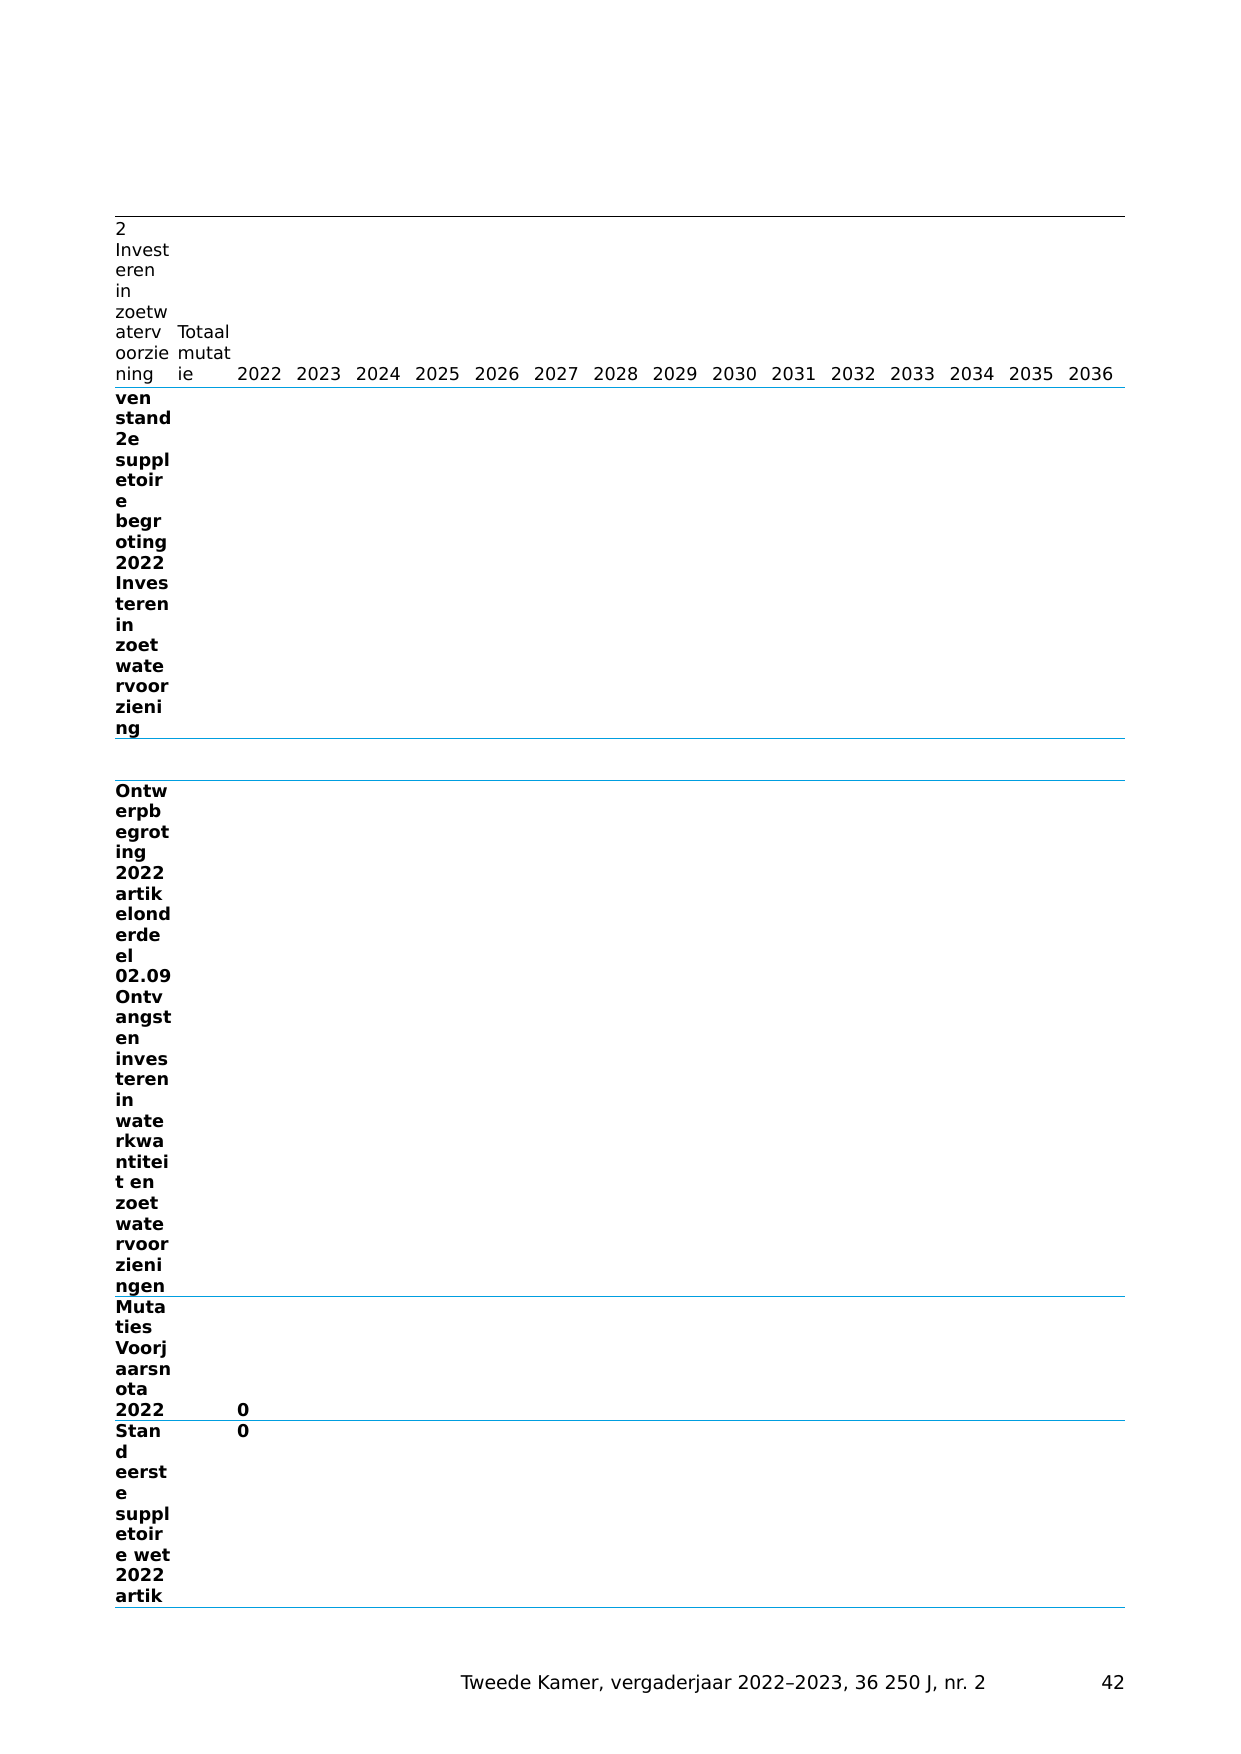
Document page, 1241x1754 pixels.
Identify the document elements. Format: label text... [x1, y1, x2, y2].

table_cell [115, 759, 174, 780]
table_cell [471, 739, 531, 759]
table_cell [828, 388, 887, 738]
table_cell [1065, 1297, 1125, 1420]
table_cell [1006, 781, 1065, 1296]
table_cell [828, 781, 887, 1296]
table_cell [353, 781, 412, 1296]
table_cell [590, 739, 649, 759]
table_cell [234, 781, 293, 1296]
table_cell [293, 739, 353, 759]
table_cell 2025 [412, 217, 471, 387]
table_cell 2028 [590, 217, 649, 387]
table_cell [768, 759, 828, 780]
table_cell 2032 [828, 217, 887, 387]
table_cell [531, 759, 590, 780]
table_cell [175, 781, 234, 1296]
table_cell [946, 1297, 1006, 1420]
table_cell 2 Investeren in zoetwatervoorziening [115, 217, 174, 387]
table_cell [1065, 739, 1125, 759]
table_cell [412, 739, 471, 759]
table_cell [946, 739, 1006, 759]
table_cell 2030 [709, 217, 768, 387]
table_cell [1006, 759, 1065, 780]
table_cell [887, 781, 946, 1296]
table_cell [828, 1297, 887, 1420]
table_cell [175, 388, 234, 738]
table_cell [531, 1421, 590, 1607]
table_cell [412, 1297, 471, 1420]
table_cell [471, 1297, 531, 1420]
table_cell [1065, 781, 1125, 1296]
table_cell 2034 [946, 217, 1006, 387]
table_cell [768, 739, 828, 759]
table_cell [828, 739, 887, 759]
table_cell [828, 759, 887, 780]
table_cell [946, 759, 1006, 780]
table_cell [768, 1421, 828, 1607]
table_cell [234, 388, 293, 738]
table_cell [1006, 1421, 1065, 1607]
table_cell [1006, 1297, 1065, 1420]
table_cell [531, 739, 590, 759]
table_cell [590, 759, 649, 780]
table_cell [709, 1421, 768, 1607]
table_cell [650, 1297, 709, 1420]
table_cell 2027 [531, 217, 590, 387]
table_cell [650, 388, 709, 738]
table_cell [175, 739, 234, 759]
table_cell [590, 781, 649, 1296]
table_cell [1065, 388, 1125, 738]
table_cell Stand eerste suppletoire wet 2022 artik [115, 1421, 174, 1607]
table_cell 2024 [353, 217, 412, 387]
table_cell [293, 1421, 353, 1607]
table_cell [887, 759, 946, 780]
table_cell [353, 739, 412, 759]
table_cell [1065, 1421, 1125, 1607]
table_cell [412, 759, 471, 780]
table_cell 2036 [1065, 217, 1125, 387]
table_cell [115, 739, 174, 759]
table_cell [471, 759, 531, 780]
table_cell [471, 781, 531, 1296]
table_cell 2022 [234, 217, 293, 387]
table_cell 2031 [768, 217, 828, 387]
table_cell [590, 1297, 649, 1420]
table_cell [828, 1421, 887, 1607]
table_cell 2033 [887, 217, 946, 387]
table_cell [175, 1421, 234, 1607]
table_cell [471, 1421, 531, 1607]
table_cell [887, 1297, 946, 1420]
table_cell [471, 388, 531, 738]
table_cell 0 [234, 1297, 293, 1420]
table_cell [590, 1421, 649, 1607]
table_cell [293, 1297, 353, 1420]
table_cell [709, 781, 768, 1296]
table_cell [353, 1297, 412, 1420]
table_cell [353, 759, 412, 780]
table_cell [709, 759, 768, 780]
table_cell [175, 759, 234, 780]
table_cell [709, 1297, 768, 1420]
table_cell [234, 739, 293, 759]
table_cell [887, 388, 946, 738]
table_cell [293, 759, 353, 780]
table_cell [531, 781, 590, 1296]
table_cell [650, 781, 709, 1296]
table_cell [768, 388, 828, 738]
table_cell [590, 388, 649, 738]
table_cell [412, 388, 471, 738]
table_cell Totaal mutatie [175, 217, 234, 387]
table_cell [1006, 388, 1065, 738]
table_cell 0 [234, 1421, 293, 1607]
table_cell [887, 1421, 946, 1607]
table_cell [293, 781, 353, 1296]
table_cell 2023 [293, 217, 353, 387]
table_cell [412, 781, 471, 1296]
table_cell [353, 1421, 412, 1607]
table_cell [412, 1421, 471, 1607]
table_cell [1006, 739, 1065, 759]
table_cell 2029 [650, 217, 709, 387]
table_cell [768, 781, 828, 1296]
table_cell [946, 781, 1006, 1296]
table_cell [946, 388, 1006, 738]
table_cell [650, 739, 709, 759]
table_cell [887, 739, 946, 759]
table_cell [531, 1297, 590, 1420]
table_cell [1065, 759, 1125, 780]
table_cell Mutaties Voorjaarsnota 2022 [115, 1297, 174, 1420]
table_cell Ontwerpbegroting 2022 artikelonderdeel 02.09 Ontvangsten investeren in waterkwantiteit en zoetwatervoorzieningen [115, 781, 174, 1296]
table_cell [709, 739, 768, 759]
table_cell 2026 [471, 217, 531, 387]
table_cell [234, 759, 293, 780]
table_cell [768, 1297, 828, 1420]
table_cell [650, 759, 709, 780]
table_cell [293, 388, 353, 738]
table_header Tabel 11 Artikel 2 Investeren in zoetwatervoorzieningen (bedragen x € 1.000) [115, 191, 1125, 216]
table_cell ven stand 2e suppletoire begroting 2022 Investeren in zoetwatervoorziening [115, 388, 174, 738]
table_cell [946, 1421, 1006, 1607]
table_cell [531, 388, 590, 738]
table_cell 2035 [1006, 217, 1065, 387]
table_cell [353, 388, 412, 738]
table_cell [175, 1297, 234, 1420]
table_cell [709, 388, 768, 738]
table_cell [650, 1421, 709, 1607]
